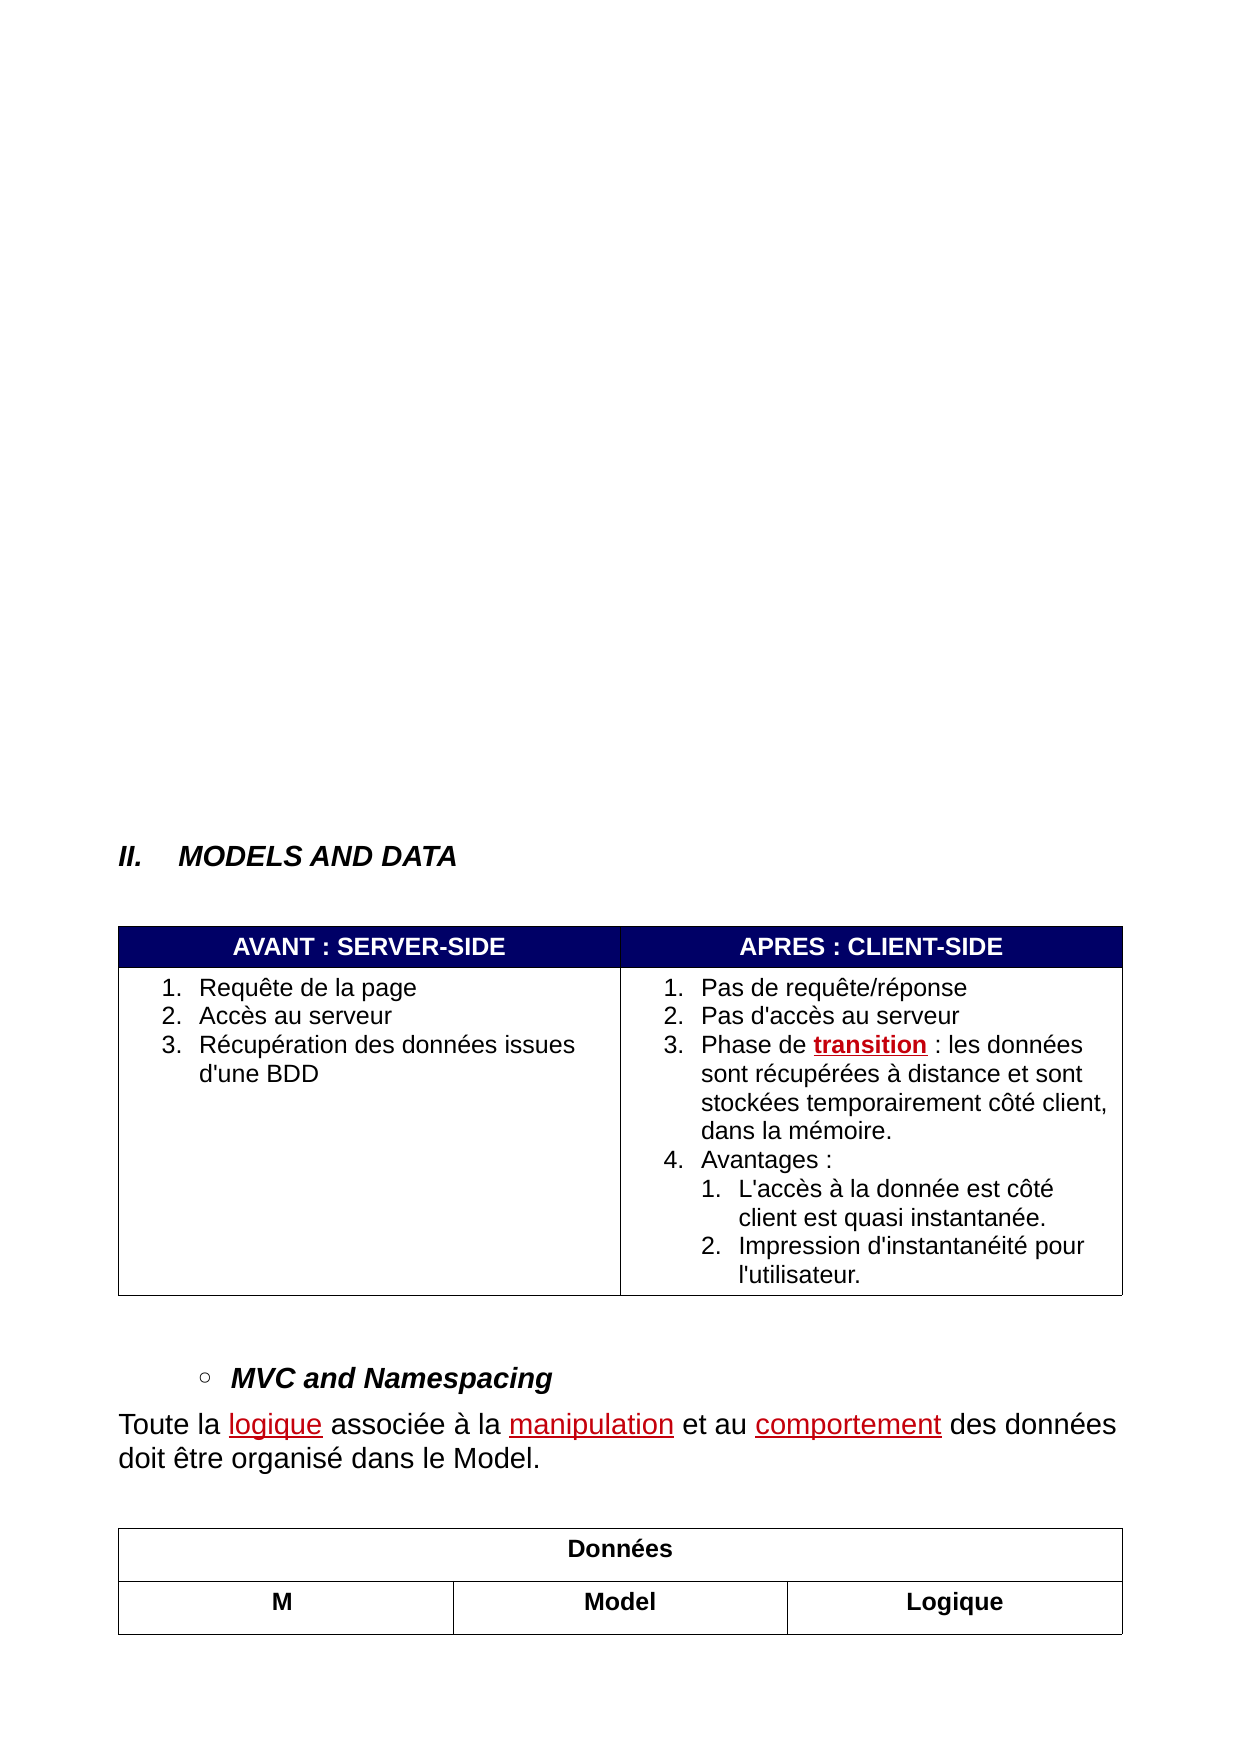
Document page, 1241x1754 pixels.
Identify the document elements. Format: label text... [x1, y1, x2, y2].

subtitle MVC and Namespacing [193, 1361, 1122, 1394]
table_cell M [119, 1582, 453, 1633]
table_cell Logique [788, 1582, 1122, 1633]
table_header AVANT : SERVER-SIDE [119, 927, 620, 967]
table_cell Requête de la page Accès au serveur Récupération des données issues d'une BDD [119, 968, 620, 1294]
table_cell Model [454, 1582, 787, 1633]
table_header APRES : CLIENT-SIDE [621, 927, 1122, 967]
table_header Données [119, 1529, 1122, 1581]
table_cell Pas de requête/réponse Pas d'accès au serveur Phase de transition : les données sont récupérées à distance et sont stockées temporairement côté client, dans la mémoire. Avantages : L'accès à la donnée est côté client est quasi instantanée. Impression d'instantanéité pour l'utilisateur. [621, 968, 1122, 1294]
text Toute la logique associée à la manipulation et au comportement des données doit être organisé dans le Model. [118, 1407, 1122, 1474]
subtitle MODELS AND DATA [118, 839, 1122, 873]
